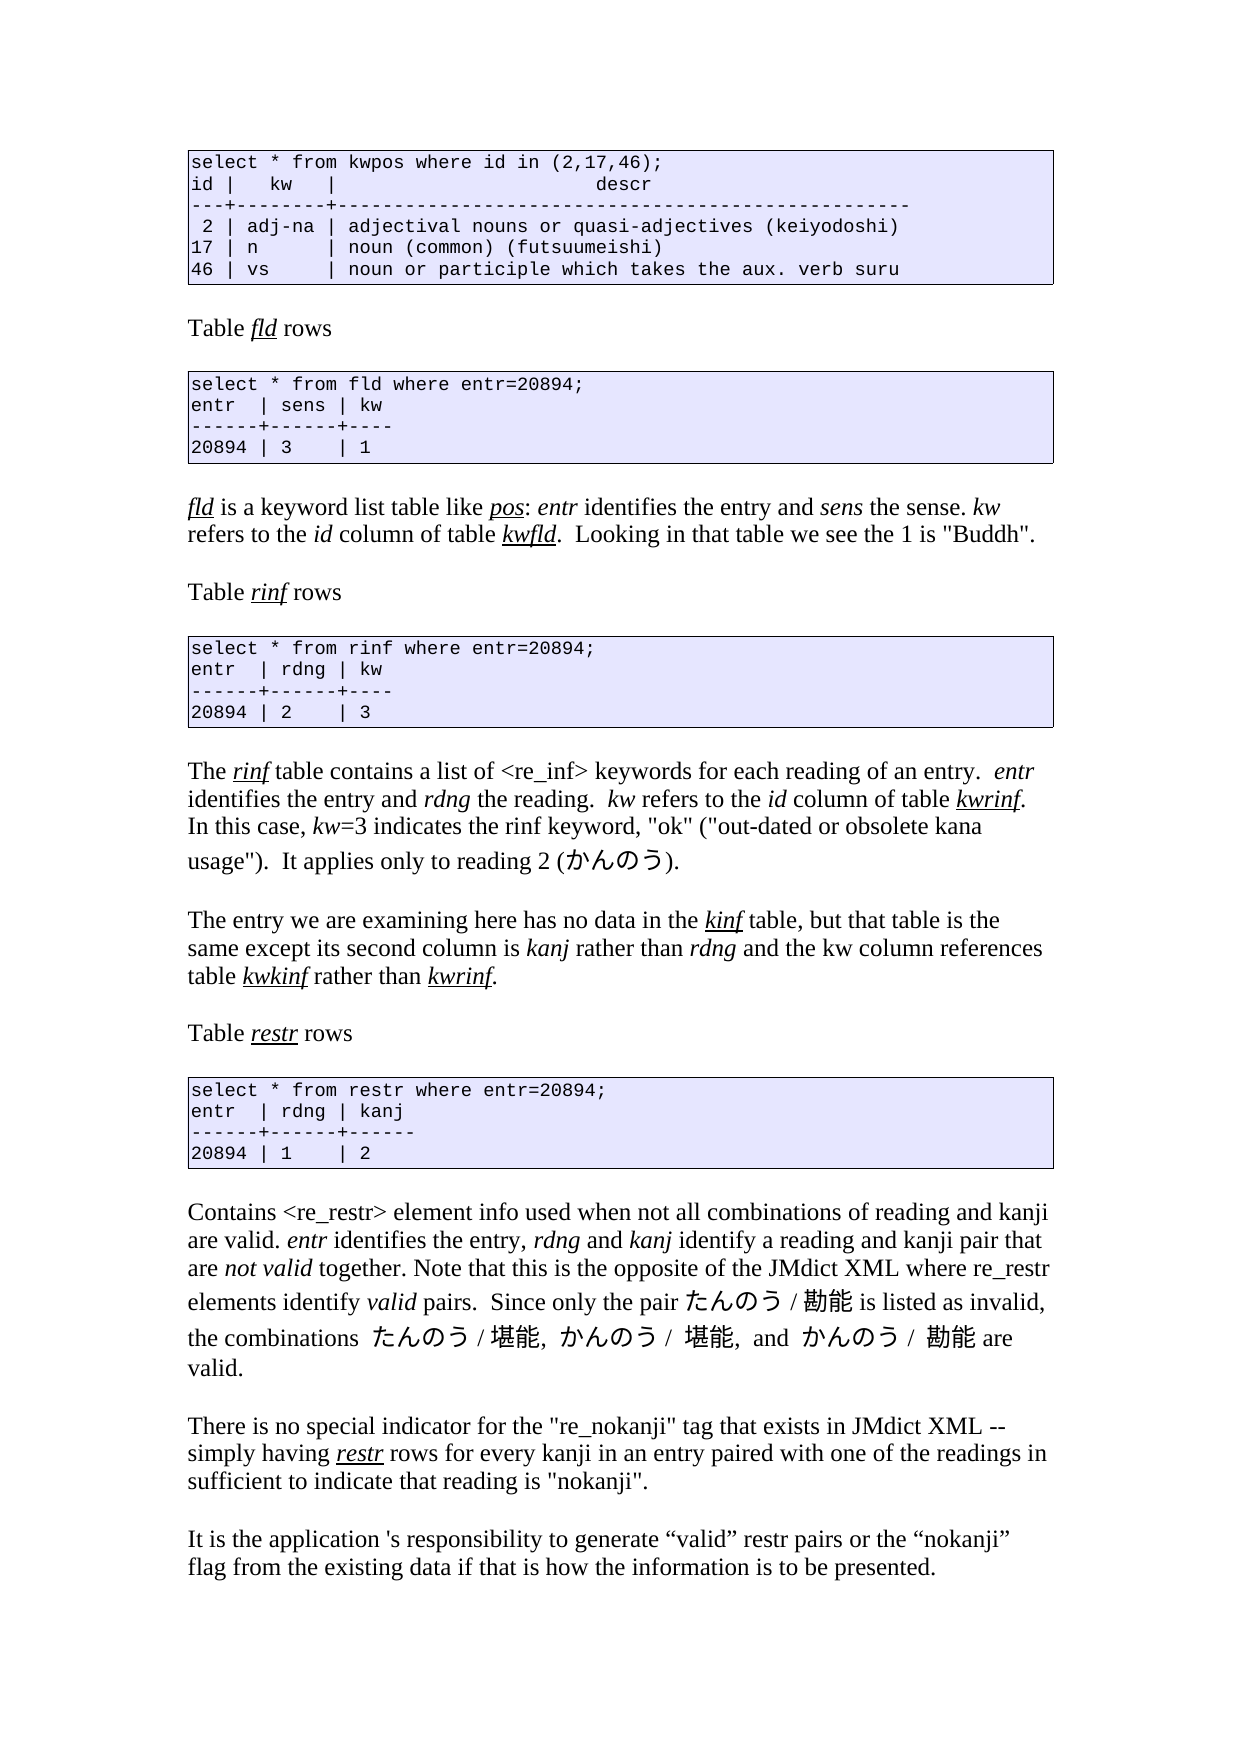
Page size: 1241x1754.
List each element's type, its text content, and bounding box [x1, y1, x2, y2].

text fld is a keyword list table like pos: entr identifies the entry and sens the sense. kw refers to the id column of table kwfld. Looking in that table we see the 1 is "Buddh". [187, 493, 1053, 548]
text select * from kwpos where id in (2,17,46); id | kw | descr ---+--------+--------------------------------------------------- 2 | adj-na | adjectival nouns or quasi-adjectives (keiyodoshi) 17 | n | noun (common) (futsuumeishi) 46 | vs | noun or participle which takes the aux. verb suru [189, 151, 1053, 284]
text Contains <re_restr> element info used when not all combinations of reading and kanji are valid. entr identifies the entry, rdng and kanj identify a reading and kanji pair that are not valid together. Note that this is the opposite of the JMdict XML where re_restr elements identify valid pairs. Since only the pair たんのう / 勘能 is listed as invalid, the combinations たんのう / 堪能, かんのう / 堪能, and かんのう / 勘能 are valid. [187, 1198, 1053, 1382]
text select * from rinf where entr=20894; entr | rdng | kw ------+------+---- 20894 | 2 | 3 [189, 637, 1053, 727]
text select * from fld where entr=20894; entr | sens | kw ------+------+---- 20894 | 3 | 1 [189, 372, 1053, 463]
text The entry we are examining here has no data in the kinf table, but that table is the same except its second column is kanj rather than rdng and the kw column references table kwkinf rather than kwrinf. [187, 906, 1053, 989]
text select * from restr where entr=20894; entr | rdng | kanj ------+------+------ 20894 | 1 | 2 [189, 1078, 1053, 1168]
text Table restr rows [187, 1019, 1053, 1047]
text It is the application 's responsibility to generate “valid” restr pairs or the “nokanji” flag from the existing data if that is how the information is to be presented. [187, 1525, 1053, 1580]
text The rinf table contains a list of <re_inf> keywords for each reading of an entry. entr identifies the entry and rdng the reading. kw refers to the id column of table kwrinf. In this case, kw=3 indicates the rinf keyword, "ok" ("out-dated or obsolete kana usage"). It applies only to reading 2 (かんのう). [187, 757, 1053, 876]
text There is no special indicator for the "re_nokanji" tag that exists in JMdict XML -- simply having restr rows for every kanji in an entry paired with one of the readings in sufficient to indicate that reading is "nokanji". [187, 1412, 1053, 1495]
text Table rinf rows [187, 578, 1053, 606]
text Table fld rows [187, 314, 1053, 341]
